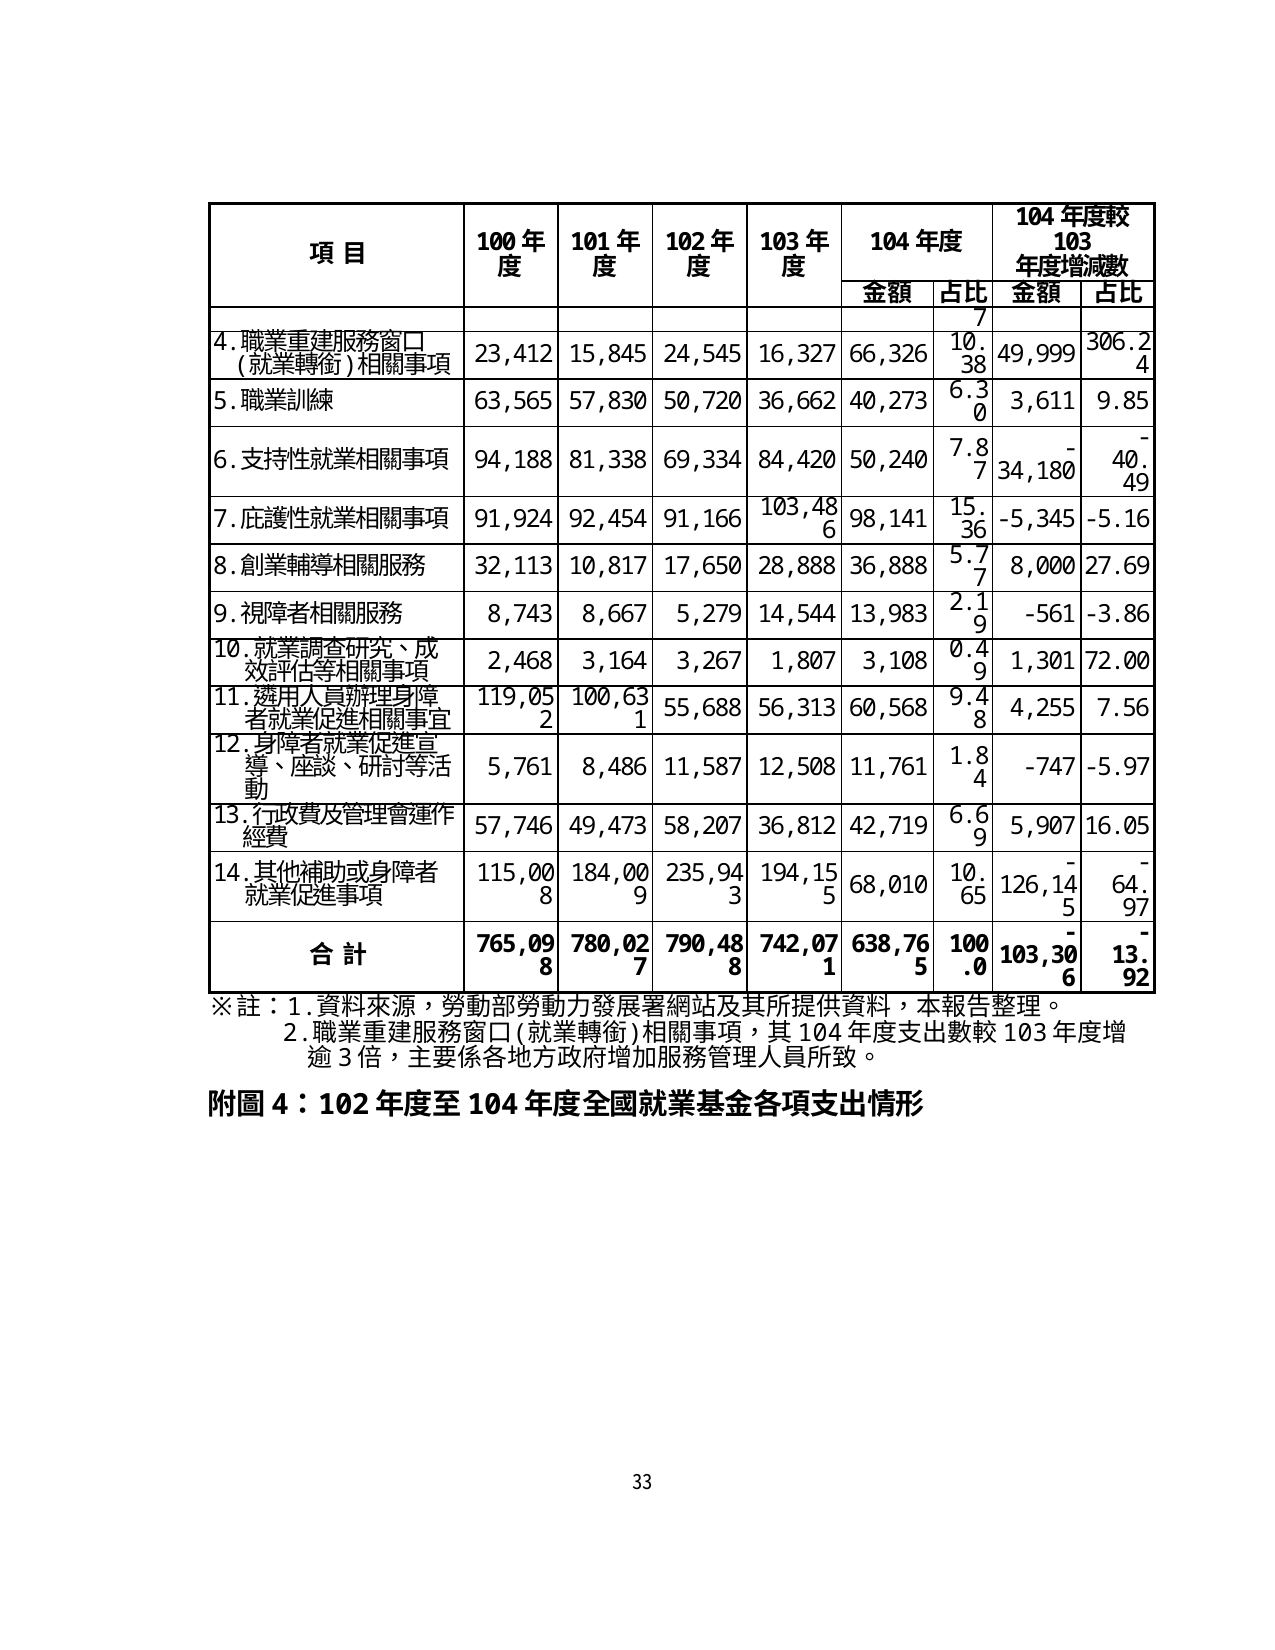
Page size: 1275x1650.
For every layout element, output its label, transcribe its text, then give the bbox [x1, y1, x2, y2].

table_cell 9.85 [1082, 380, 1153, 426]
table_cell 5,761 [465, 735, 557, 803]
table_cell 13.行政費及管理會運作經費 [211, 805, 463, 851]
table_cell 0.49 [934, 640, 992, 685]
table_header 102年度 [653, 205, 746, 306]
table_cell 7 [934, 308, 992, 331]
table_cell 27.69 [1082, 545, 1153, 591]
table_cell 32,113 [465, 545, 557, 591]
table_cell 7.庇護性就業相關事項 [211, 497, 463, 543]
table_cell [842, 308, 933, 331]
table_cell 66,326 [842, 332, 933, 378]
table_cell 8,000 [993, 545, 1080, 591]
table_cell 36,812 [748, 805, 841, 851]
table_cell 7.56 [1082, 687, 1153, 733]
table_cell 16.05 [1082, 805, 1153, 851]
table_cell 100,631 [559, 687, 652, 733]
table_cell [559, 308, 652, 331]
table_cell -40.49 [1082, 427, 1153, 496]
table_cell 49,999 [993, 332, 1080, 378]
table_cell -5.16 [1082, 497, 1153, 543]
table_cell 765,098 [465, 922, 557, 991]
table_cell 24,545 [653, 332, 746, 378]
table_cell 119,052 [465, 687, 557, 733]
table_cell [211, 308, 463, 331]
table_cell 60,568 [842, 687, 933, 733]
table_header 104年度 [842, 205, 992, 280]
table_cell 84,420 [748, 427, 841, 496]
table_cell 6.69 [934, 805, 992, 851]
table_cell 12,508 [748, 735, 841, 803]
table_cell 36,662 [748, 380, 841, 426]
text 附圖4：102年度至104年度全國就業基金各項支出情形 [207, 1084, 1107, 1122]
table_cell 81,338 [559, 427, 652, 496]
table_cell 638,765 [842, 922, 933, 991]
table_cell 11.遴用人員辦理身障者就業促進相關事宜 [211, 687, 463, 733]
table_cell 4,255 [993, 687, 1080, 733]
table_cell 金額 [842, 282, 933, 306]
table_cell 3,108 [842, 640, 933, 685]
table_cell [465, 308, 557, 331]
table_cell 占比 [1082, 282, 1153, 306]
table_cell 194,155 [748, 852, 841, 921]
table_cell 69,334 [653, 427, 746, 496]
text 2.職業重建服務窗口(就業轉銜)相關事項，其104年度支出數較103年度增逾3倍，主要係各地方政府增加服務管理人員所致。 [282, 1022, 1152, 1072]
table_cell 11,587 [653, 735, 746, 803]
table_cell 49,473 [559, 805, 652, 851]
table_cell 91,924 [465, 497, 557, 543]
table_cell 115,008 [465, 852, 557, 921]
table_cell 57,746 [465, 805, 557, 851]
table_cell 42,719 [842, 805, 933, 851]
table_cell -34,180 [993, 427, 1080, 496]
table_cell 10.38 [934, 332, 992, 378]
table_cell 10.就業調查研究、成效評估等相關事項 [211, 640, 463, 685]
table_header 101年度 [559, 205, 652, 306]
table_cell -13.92 [1082, 922, 1153, 991]
table_cell 55,688 [653, 687, 746, 733]
table_cell 50,720 [653, 380, 746, 426]
table_cell 6.支持性就業相關事項 [211, 427, 463, 496]
table_cell 12.身障者就業促進宣導、座談、研討等活動 [211, 735, 463, 803]
table_cell 742,071 [748, 922, 841, 991]
table_cell 790,488 [653, 922, 746, 991]
table_cell 780,027 [559, 922, 652, 991]
table_cell 103,486 [748, 497, 841, 543]
text ※註：1.資料來源，勞動部勞動力發展署網站及其所提供資料，本報告整理。 [207, 996, 1122, 1021]
table_cell 8,667 [559, 592, 652, 638]
table_cell 13,983 [842, 592, 933, 638]
table_cell -5,345 [993, 497, 1080, 543]
table_cell 15.36 [934, 497, 992, 543]
table_cell 235,943 [653, 852, 746, 921]
table_cell 5.職業訓練 [211, 380, 463, 426]
table_cell 15,845 [559, 332, 652, 378]
table_cell 4.職業重建服務窗口(就業轉銜)相關事項 [211, 332, 463, 378]
table_cell 23,412 [465, 332, 557, 378]
table_cell -126,145 [993, 852, 1080, 921]
table_cell -3.86 [1082, 592, 1153, 638]
table_header 項 目 [211, 205, 463, 306]
table_cell -747 [993, 735, 1080, 803]
table_cell -64.97 [1082, 852, 1153, 921]
table_cell 8,486 [559, 735, 652, 803]
table_cell 1,807 [748, 640, 841, 685]
table_cell [993, 308, 1080, 331]
table_cell 58,207 [653, 805, 746, 851]
table_cell 金額 [993, 282, 1080, 306]
table_cell 14,544 [748, 592, 841, 638]
table_cell -5.97 [1082, 735, 1153, 803]
table_cell 14.其他補助或身障者就業促進事項 [211, 852, 463, 921]
table_cell 50,240 [842, 427, 933, 496]
table_cell 7.87 [934, 427, 992, 496]
table_cell 1,301 [993, 640, 1080, 685]
table_cell 184,009 [559, 852, 652, 921]
table_cell 3,164 [559, 640, 652, 685]
table_cell 56,313 [748, 687, 841, 733]
table_cell [653, 308, 746, 331]
table_cell 72.00 [1082, 640, 1153, 685]
table_cell 57,830 [559, 380, 652, 426]
table_cell 5,279 [653, 592, 746, 638]
table_cell 2,468 [465, 640, 557, 685]
table_cell 10.65 [934, 852, 992, 921]
table_cell [1082, 308, 1153, 331]
table_cell 1.84 [934, 735, 992, 803]
table_cell 合 計 [211, 922, 463, 991]
table_cell 5,907 [993, 805, 1080, 851]
table_cell 占比 [934, 282, 992, 306]
table_cell 6.30 [934, 380, 992, 426]
table_cell 28,888 [748, 545, 841, 591]
table_cell 3,611 [993, 380, 1080, 426]
table_cell 8.創業輔導相關服務 [211, 545, 463, 591]
table_cell 92,454 [559, 497, 652, 543]
table_header 100年度 [465, 205, 557, 306]
table_cell 5.77 [934, 545, 992, 591]
table_cell 36,888 [842, 545, 933, 591]
table_cell 91,166 [653, 497, 746, 543]
table_cell 3,267 [653, 640, 746, 685]
table_cell 94,188 [465, 427, 557, 496]
table_cell 8,743 [465, 592, 557, 638]
table_cell 306.24 [1082, 332, 1153, 378]
table_cell 17,650 [653, 545, 746, 591]
table_cell 40,273 [842, 380, 933, 426]
table_cell 10,817 [559, 545, 652, 591]
table_cell [748, 308, 841, 331]
table_cell 16,327 [748, 332, 841, 378]
table_cell -561 [993, 592, 1080, 638]
table_cell 100.0 [934, 922, 992, 991]
table_cell 9.48 [934, 687, 992, 733]
table_cell 11,761 [842, 735, 933, 803]
table_cell 9.視障者相關服務 [211, 592, 463, 638]
table_cell 2.19 [934, 592, 992, 638]
table_header 104年度較103 年度增減數 [993, 205, 1153, 280]
table_header 103年度 [748, 205, 841, 306]
table_cell 68,010 [842, 852, 933, 921]
table_cell 63,565 [465, 380, 557, 426]
table_cell -103,306 [993, 922, 1080, 991]
table_cell 98,141 [842, 497, 933, 543]
